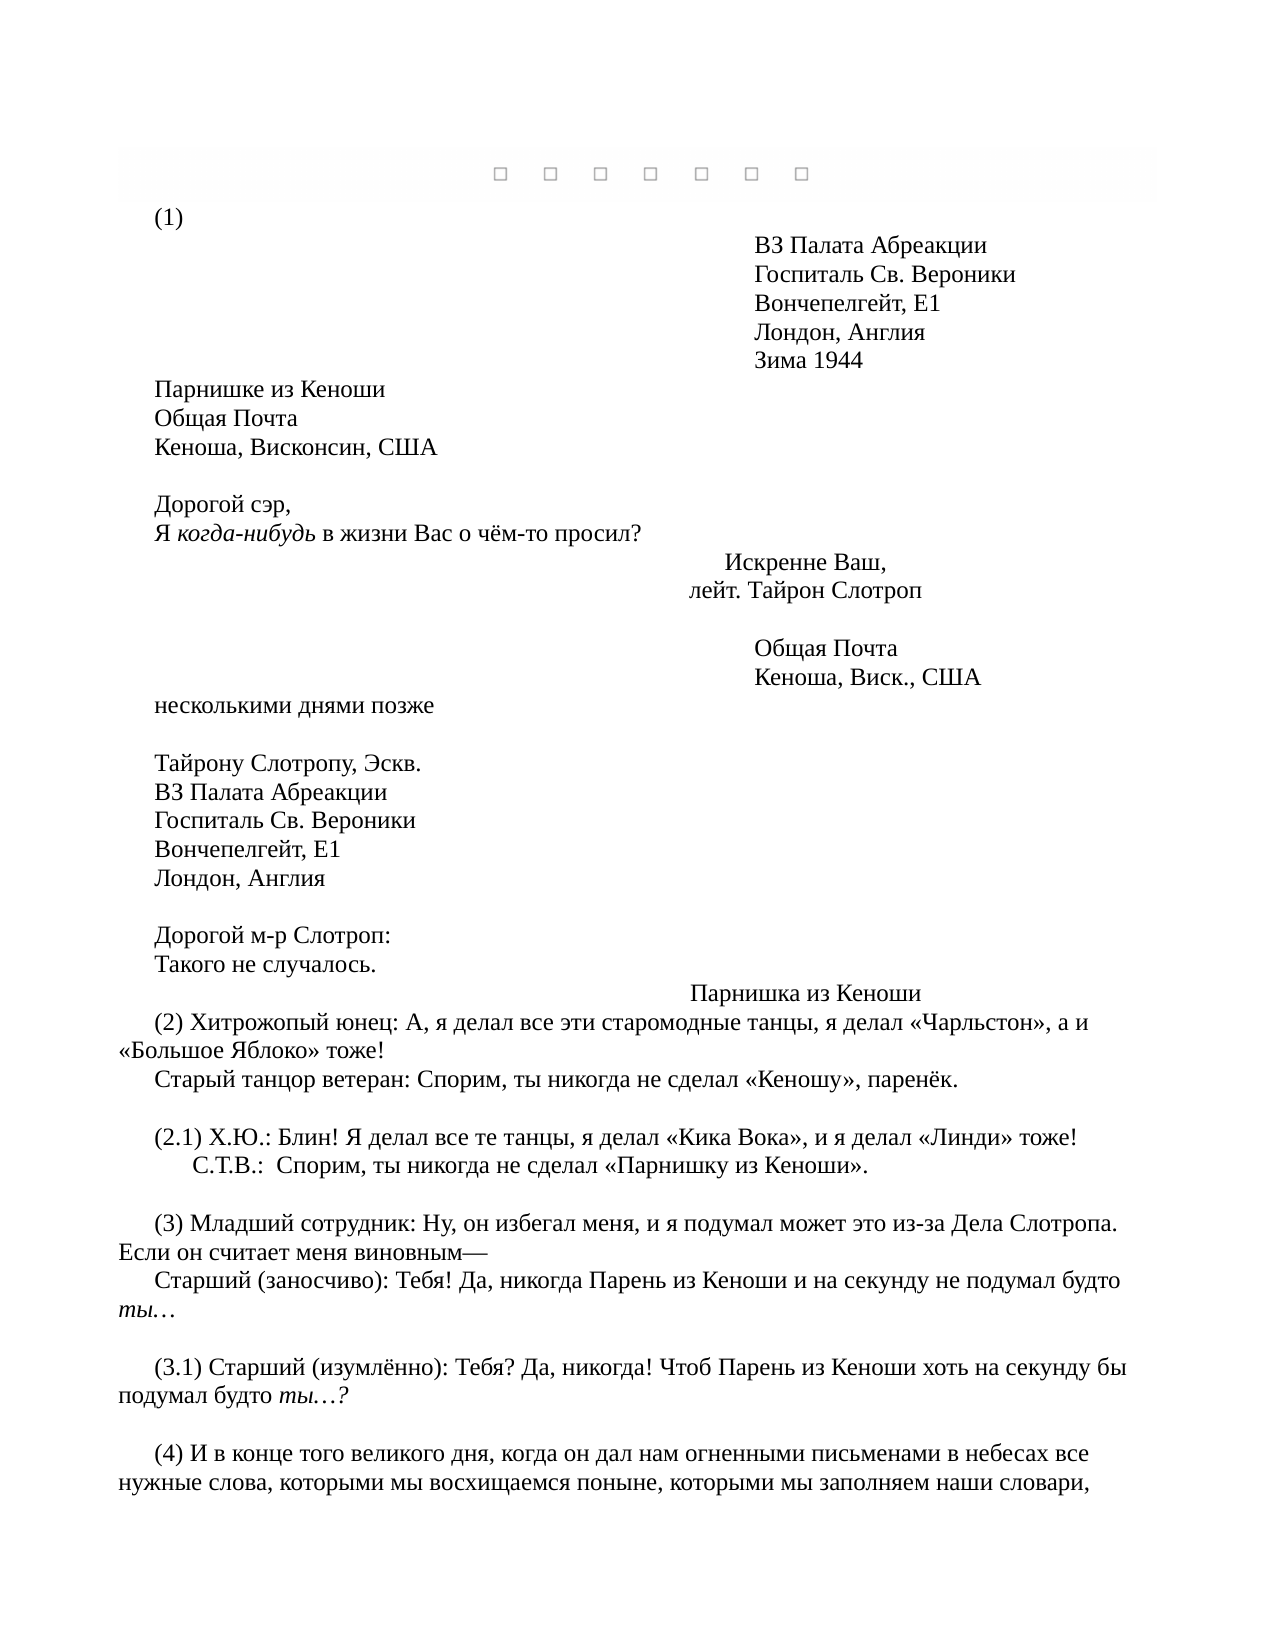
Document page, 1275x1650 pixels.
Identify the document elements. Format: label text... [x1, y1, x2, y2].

picture [118, 147, 1157, 202]
text Парнишке из Кеноши [118, 374, 1157, 403]
text Старый танцор ветеран: Спорим, ты никогда не сделал «Кеношу», паренёк. [118, 1064, 1157, 1093]
text Госпиталь Св. Вероники [118, 806, 1157, 834]
text Зима 1944 [118, 346, 1157, 374]
text (1) [118, 202, 1157, 231]
text Лондон, Англия [118, 863, 1157, 892]
text Искренне Ваш, [118, 547, 1157, 576]
text (4) И в конце того великого дня, когда он дал нам огненными письменами в небесах все нужные слова, которыми мы восхищаемся поныне, которыми мы заполняем наши словари, [118, 1438, 1157, 1496]
text Вончепелгейт, Е1 [118, 834, 1157, 863]
text Я когда-нибудь в жизни Вас о чём-то просил? [118, 518, 1157, 547]
text Тайрону Слотропу, Эскв. [118, 748, 1157, 777]
text Такого не случалось. [118, 949, 1157, 978]
text Госпиталь Св. Вероники [118, 259, 1157, 288]
text (2) Хитрожопый юнец: А, я делал все эти старомодные танцы, я делал «Чарльстон», а и «Большое Яблоко» тоже! [118, 1007, 1157, 1064]
text (3.1) Старший (изумлённо): Тебя? Да, никогда! Чтоб Парень из Кеноши хоть на секунду бы подумал будто ты…? [118, 1352, 1157, 1409]
text (2.1) Х.Ю.: Блин! Я делал все те танцы, я делал «Кика Вока», и я делал «Линди» тоже! [118, 1122, 1157, 1151]
text Кеноша, Висконсин, США [118, 432, 1157, 461]
text Кеноша, Виск., США [118, 662, 1157, 691]
text Дорогой сэр, [118, 489, 1157, 518]
text Лондон, Англия [118, 317, 1157, 346]
text Общая Почта [118, 403, 1157, 432]
text С.Т.В.: Спорим, ты никогда не сделал «Парнишку из Кеноши». [118, 1151, 1157, 1179]
text Вончепелгейт, Е1 [118, 288, 1157, 317]
text ВЗ Палата Абреакции [118, 777, 1157, 806]
text Парнишка из Кеноши [118, 978, 1157, 1007]
text ВЗ Палата Абреакции [118, 231, 1157, 259]
text несколькими днями позже [118, 691, 1157, 719]
text Старший (заносчиво): Тебя! Да, никогда Парень из Кеноши и на секунду не подумал будто ты… [118, 1266, 1157, 1323]
text лейт. Тайрон Слотроп [118, 576, 1157, 604]
text Общая Почта [118, 633, 1157, 662]
text Дорогой м-р Слотроп: [118, 921, 1157, 949]
text (3) Младший сотрудник: Ну, он избегал меня, и я подумал может это из-за Дела Слотропа. Если он считает меня виновным— [118, 1208, 1157, 1266]
